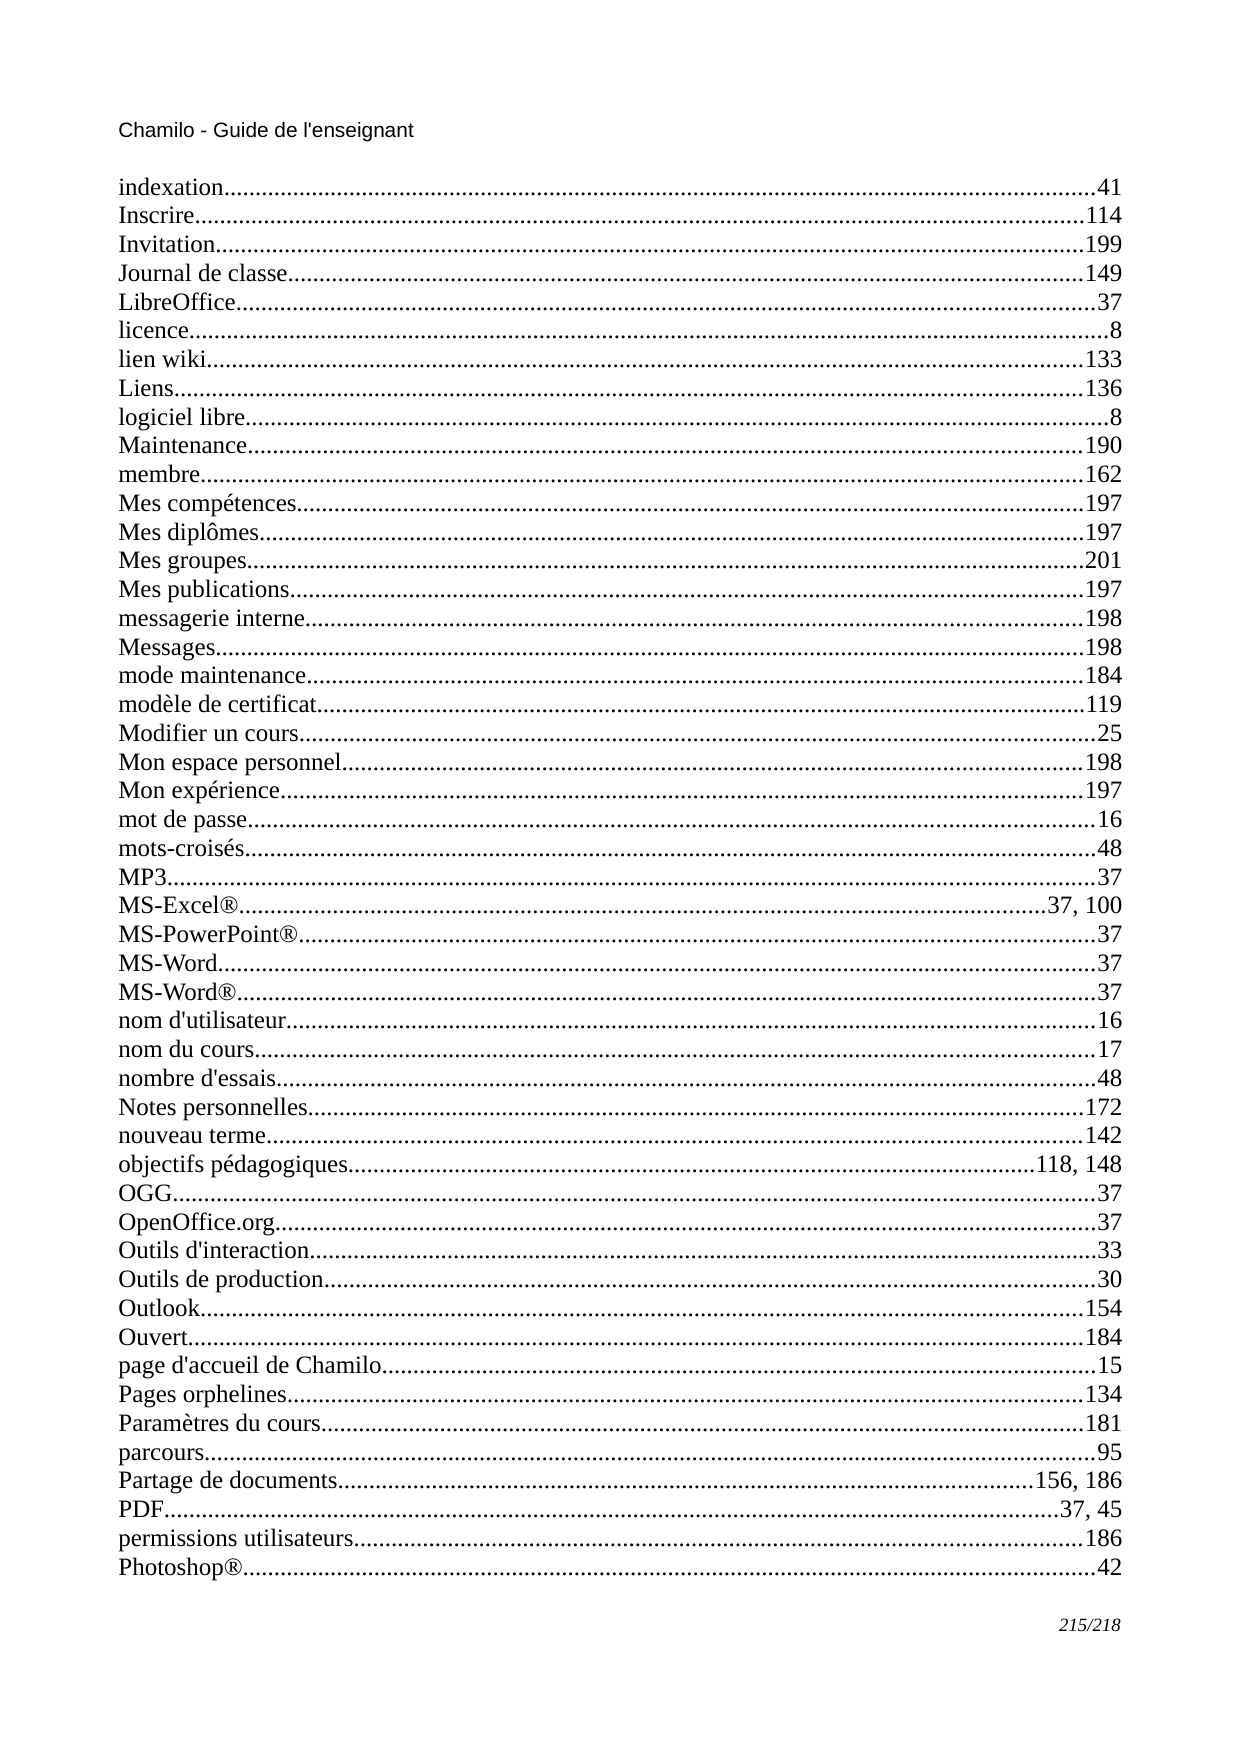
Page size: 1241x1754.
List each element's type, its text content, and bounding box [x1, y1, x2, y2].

text mot de passe 16 [118, 804, 1122, 833]
text OpenOffice.org 37 [118, 1207, 1122, 1235]
text OGG 37 [118, 1178, 1122, 1207]
text Maintenance 190 [118, 430, 1122, 459]
text MS-Excel® 37, 100 [118, 890, 1122, 919]
text Mes groupes 201 [118, 545, 1122, 574]
text objectifs pédagogiques 118, 148 [118, 1149, 1122, 1178]
text modèle de certificat 119 [118, 689, 1122, 718]
text Journal de classe 149 [118, 258, 1122, 287]
text Outils d'interaction 33 [118, 1235, 1122, 1264]
text Mes compétences 197 [118, 488, 1122, 517]
text nombre d'essais 48 [118, 1063, 1122, 1092]
text MS-PowerPoint® 37 [118, 919, 1122, 948]
text Mon espace personnel 198 [118, 747, 1122, 775]
text mots-croisés 48 [118, 833, 1122, 862]
text Inscrire 114 [118, 200, 1122, 229]
text LibreOffice 37 [118, 287, 1122, 315]
text Notes personnelles 172 [118, 1092, 1122, 1120]
text mode maintenance 184 [118, 660, 1122, 689]
text page d'accueil de Chamilo 15 [118, 1350, 1122, 1379]
text Partage de documents 156, 186 [118, 1465, 1122, 1494]
text Mes publications 197 [118, 574, 1122, 603]
text logiciel libre 8 [118, 402, 1122, 430]
text Outils de production 30 [118, 1264, 1122, 1293]
text Mon expérience 197 [118, 775, 1122, 804]
text permissions utilisateurs 186 [118, 1523, 1122, 1552]
text MS-Word® 37 [118, 977, 1122, 1005]
text parcours 95 [118, 1437, 1122, 1465]
text Pages orphelines 134 [118, 1379, 1122, 1408]
text indexation 41 [118, 172, 1122, 200]
text nom d'utilisateur 16 [118, 1005, 1122, 1034]
text nom du cours 17 [118, 1034, 1122, 1063]
text Paramètres du cours 181 [118, 1408, 1122, 1437]
text messagerie interne 198 [118, 603, 1122, 632]
text Invitation 199 [118, 229, 1122, 258]
text Outlook 154 [118, 1293, 1122, 1322]
text PDF 37, 45 [118, 1494, 1122, 1523]
text lien wiki 133 [118, 344, 1122, 373]
text membre 162 [118, 459, 1122, 488]
text Modifier un cours 25 [118, 718, 1122, 747]
text Messages 198 [118, 632, 1122, 660]
text Ouvert 184 [118, 1322, 1122, 1350]
text Mes diplômes 197 [118, 517, 1122, 545]
text licence 8 [118, 315, 1122, 344]
text Photoshop® 42 [118, 1552, 1122, 1580]
text MP3 37 [118, 862, 1122, 890]
text nouveau terme 142 [118, 1120, 1122, 1149]
text Liens 136 [118, 373, 1122, 402]
text MS-Word 37 [118, 948, 1122, 977]
